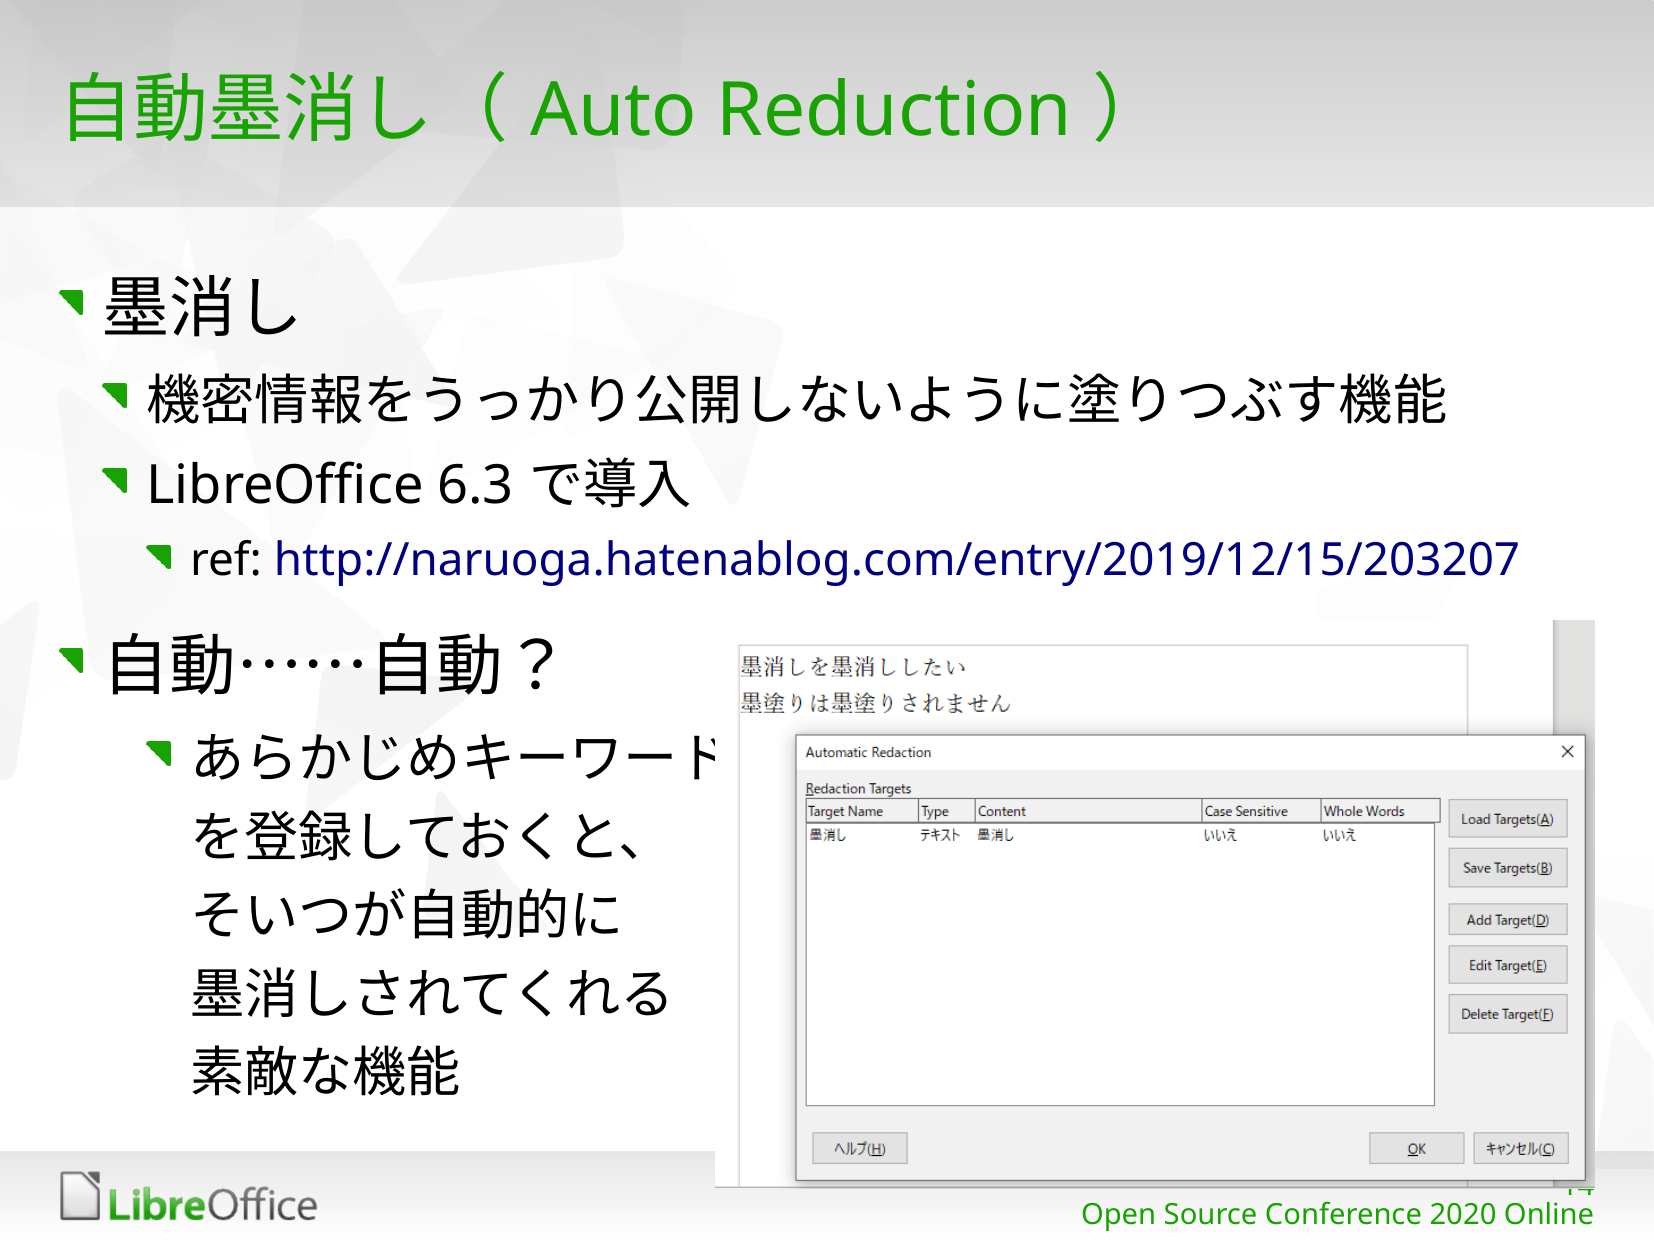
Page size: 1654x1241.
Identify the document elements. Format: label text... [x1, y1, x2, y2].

list 墨消し 機密情報をうっかり公開しないように塗りつぶす機能 LibreOffice 6.3で導入 ref: http://naruoga.hatenablog.com/entry/2019/12/15/203207 自動……自動？ あらかじめキーワード を登録しておくと、 そいつが自動的に 墨消しされてくれる 素敵な機能 [59, 253, 1595, 1111]
picture [0, 0, 783, 931]
picture [41, 1152, 337, 1240]
picture [715, 548, 1654, 1189]
title 自動墨消し（Auto Reduction） [59, 29, 1595, 178]
